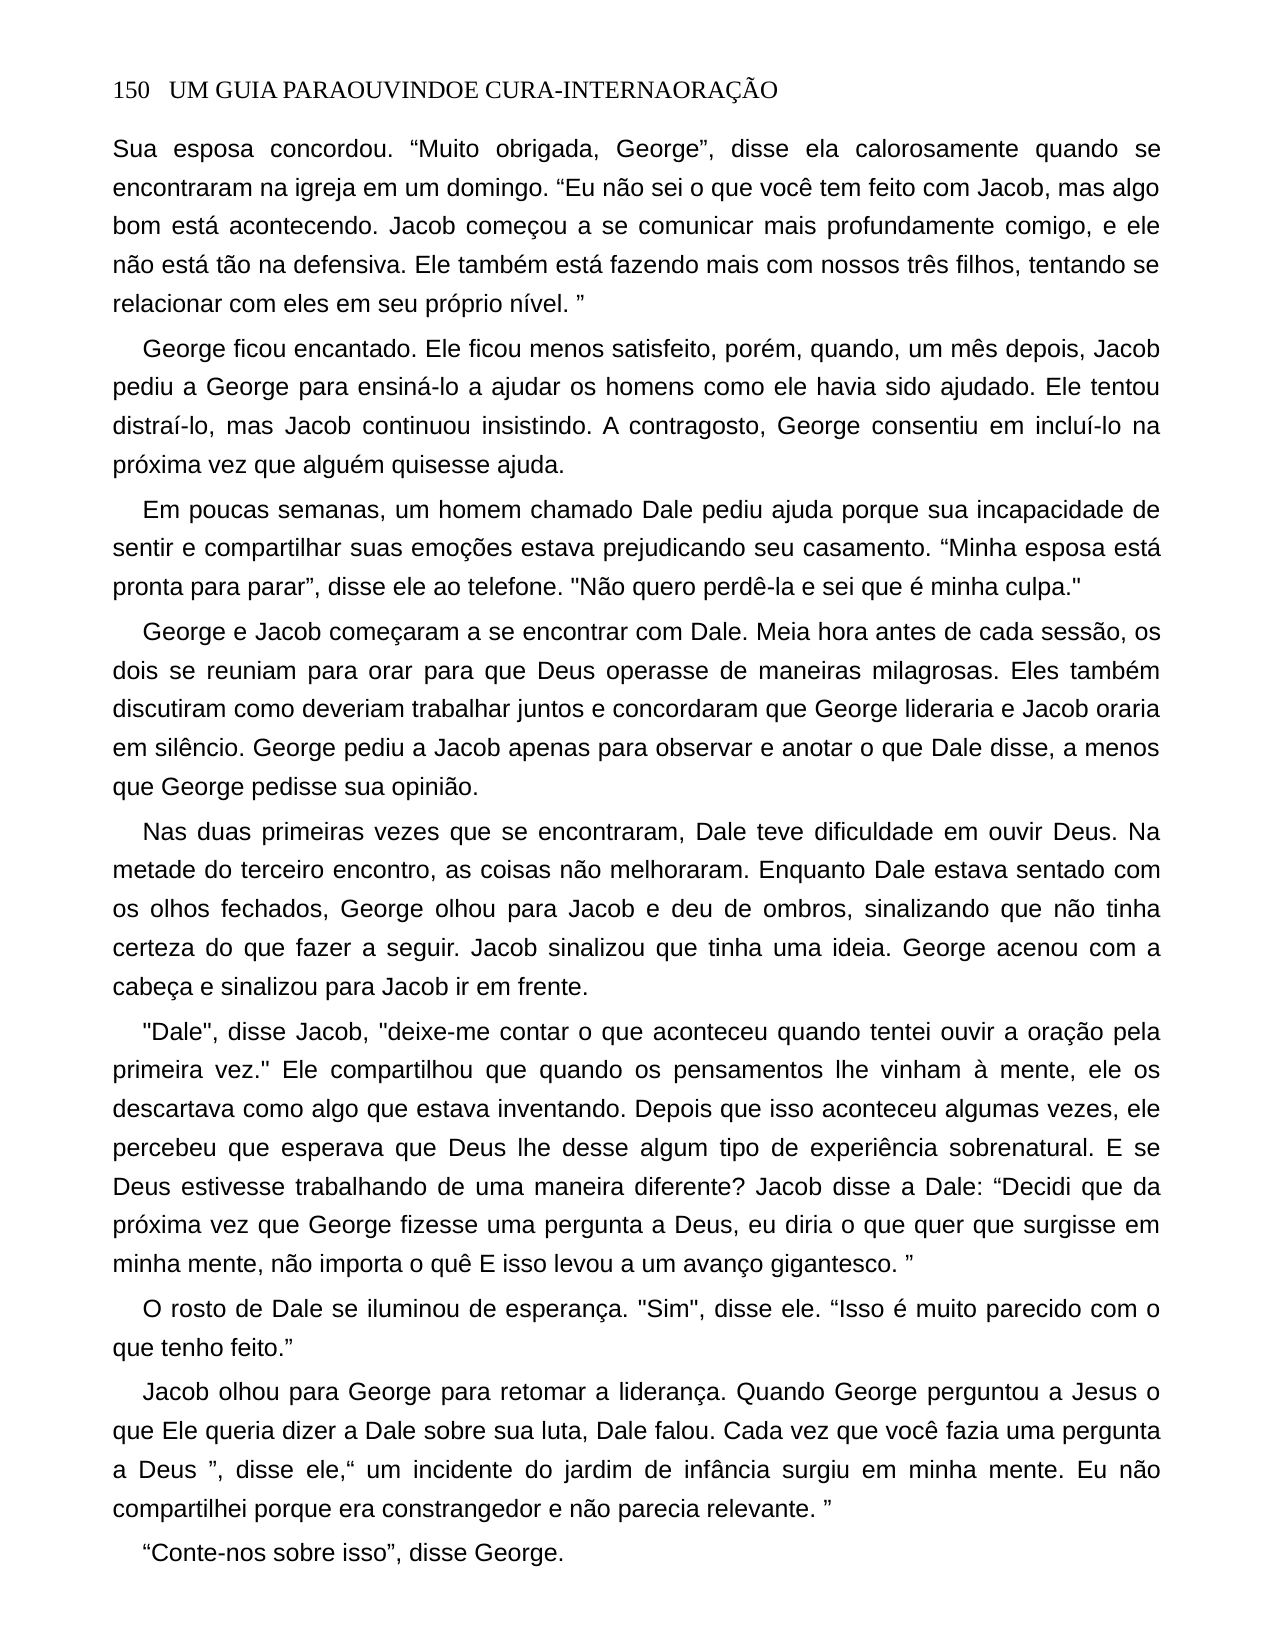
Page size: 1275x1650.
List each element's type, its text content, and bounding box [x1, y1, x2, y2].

text George ficou encantado. Ele ficou menos satisfeito, porém, quando, um mês depois, Jacob pediu a George para ensiná-lo a ajudar os homens como ele havia sido ajudado. Ele tentou distraí-lo, mas Jacob continuou insistindo. A contragosto, George consentiu em incluí-lo na próxima vez que alguém quisesse ajuda. [112, 333, 1162, 478]
text Nas duas primeiras vezes que se encontraram, Dale teve dificuldade em ouvir Deus. Na metade do terceiro encontro, as coisas não melhoraram. Enquanto Dale estava sentado com os olhos fechados, George olhou para Jacob e deu de ombros, sinalizando que não tinha certeza do que fazer a seguir. Jacob sinalizou que tinha uma ideia. George acenou com a cabeça e sinalizou para Jacob ir em frente. [112, 817, 1162, 1000]
text “Conte-nos sobre isso”, disse George. [112, 1538, 1162, 1567]
text "Dale", disse Jacob, "deixe-me contar o que aconteceu quando tentei ouvir a oração pela primeira vez." Ele compartilhou que quando os pensamentos lhe vinham à mente, ele os descartava como algo que estava inventando. Depois que isso aconteceu algumas vezes, ele percebeu que esperava que Deus lhe desse algum tipo de experiência sobrenatural. E se Deus estivesse trabalhando de uma maneira diferente? Jacob disse a Dale: “Decidi que da próxima vez que George fizesse uma pergunta a Deus, eu diria o que quer que surgisse em minha mente, não importa o quê E isso levou a um avanço gigantesco. ” [112, 1016, 1162, 1278]
text Em poucas semanas, um homem chamado Dale pediu ajuda porque sua incapacidade de sentir e compartilhar suas emoções estava prejudicando seu casamento. “Minha esposa está pronta para parar”, disse ele ao telefone. "Não quero perdê-la e sei que é minha culpa." [112, 494, 1162, 601]
text O rosto de Dale se iluminou de esperança. "Sim", disse ele. “Isso é muito parecido com o que tenho feito.” [112, 1294, 1162, 1361]
text George e Jacob começaram a se encontrar com Dale. Meia hora antes de cada sessão, os dois se reuniam para orar para que Deus operasse de maneiras milagrosas. Eles também discutiram como deveriam trabalhar juntos e concordaram que George lideraria e Jacob oraria em silêncio. George pediu a Jacob apenas para observar e anotar o que Dale disse, a menos que George pedisse sua opinião. [112, 617, 1162, 801]
text Sua esposa concordou. “Muito obrigada, George”, disse ela calorosamente quando se encontraram na igreja em um domingo. “Eu não sei o que você tem feito com Jacob, mas algo bom está acontecendo. Jacob começou a se comunicar mais profundamente comigo, e ele não está tão na defensiva. Ele também está fazendo mais com nossos três filhos, tentando se relacionar com eles em seu próprio nível. ” [112, 134, 1162, 317]
text Jacob olhou para George para retomar a liderança. Quando George perguntou a Jesus o que Ele queria dizer a Dale sobre sua luta, Dale falou. Cada vez que você fazia uma pergunta a Deus ”, disse ele,“ um incidente do jardim de infância surgiu em minha mente. Eu não compartilhei porque era constrangedor e não parecia relevante. ” [112, 1377, 1162, 1522]
